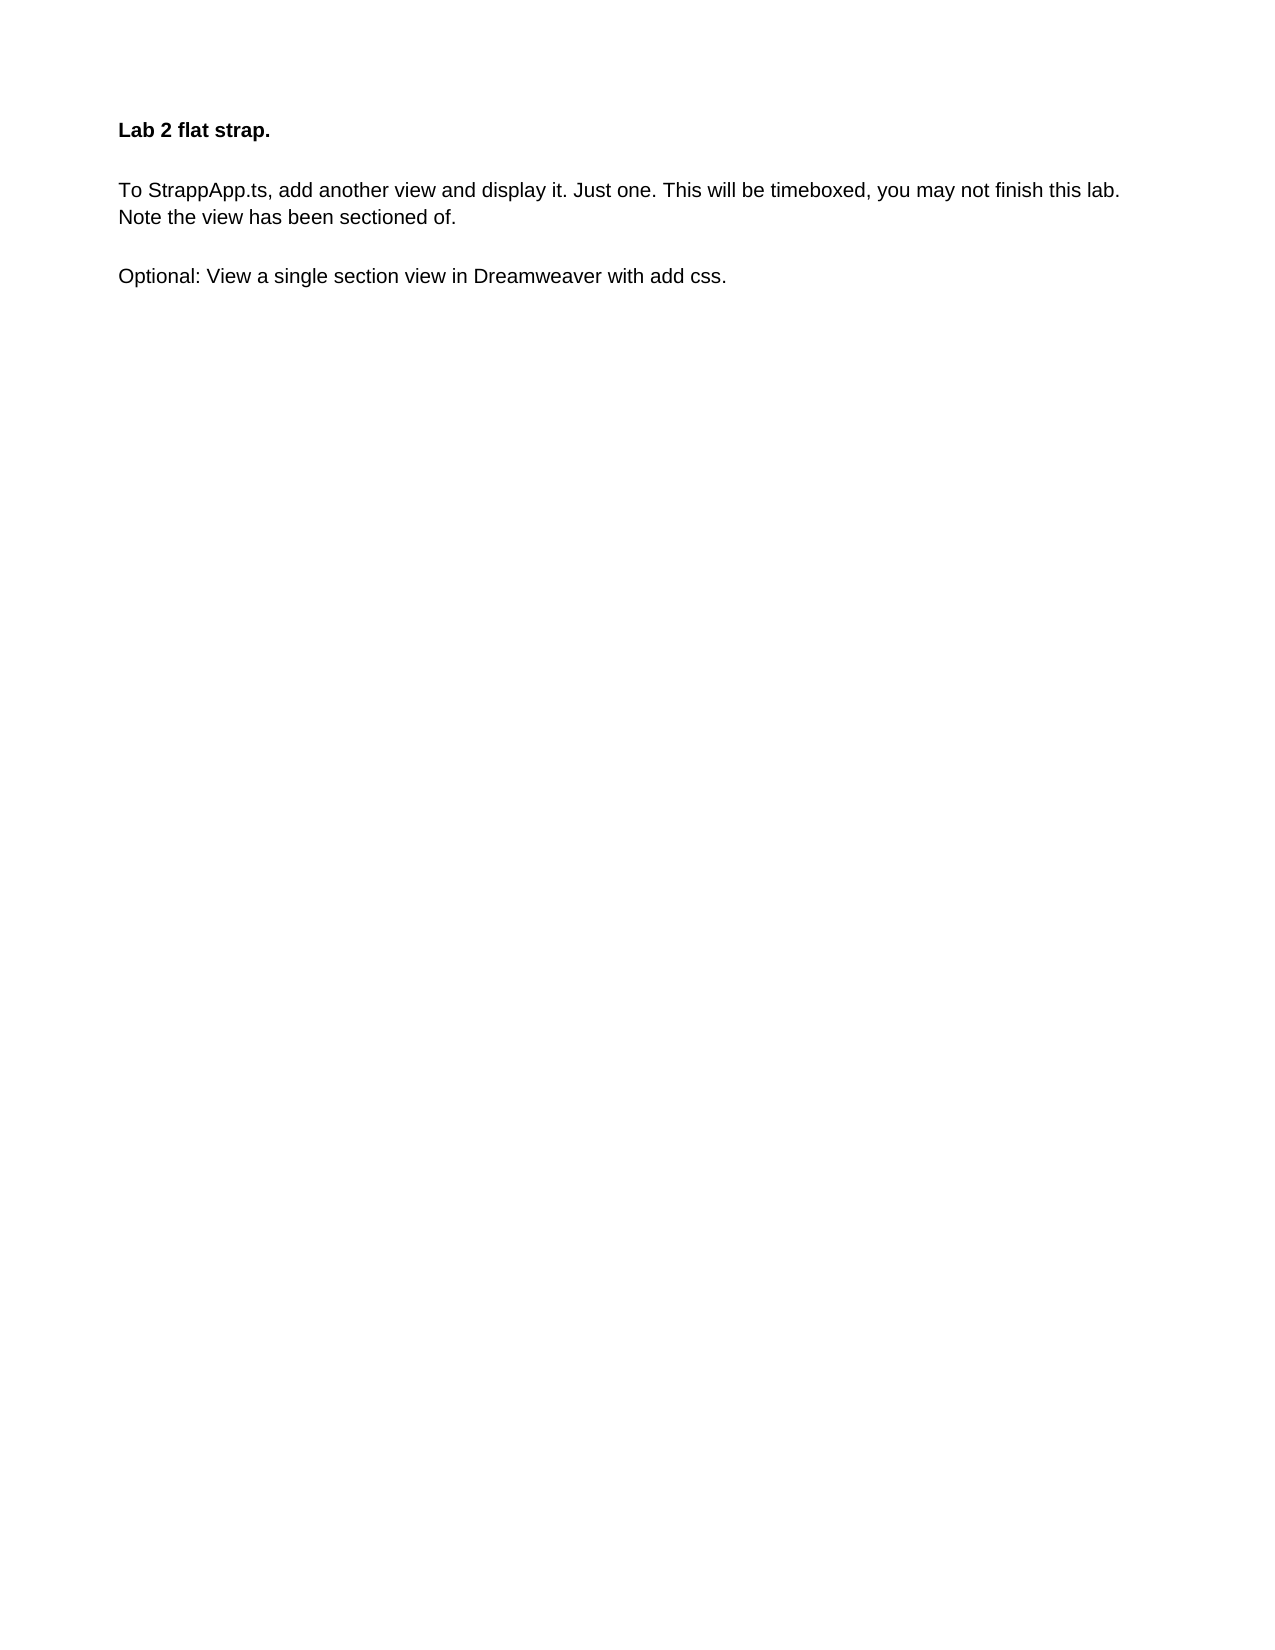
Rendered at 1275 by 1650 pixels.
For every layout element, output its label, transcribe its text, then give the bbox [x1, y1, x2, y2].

text Note the view has been sectioned of. [118, 205, 1157, 228]
text To StrappApp.ts, add another view and display it. Just one. This will be timeboxed, you may not finish this lab. [118, 178, 1157, 202]
text Optional: View a single section view in Dreamweaver with add css. [118, 264, 1157, 288]
text Lab 2 flat strap. [118, 118, 1157, 142]
